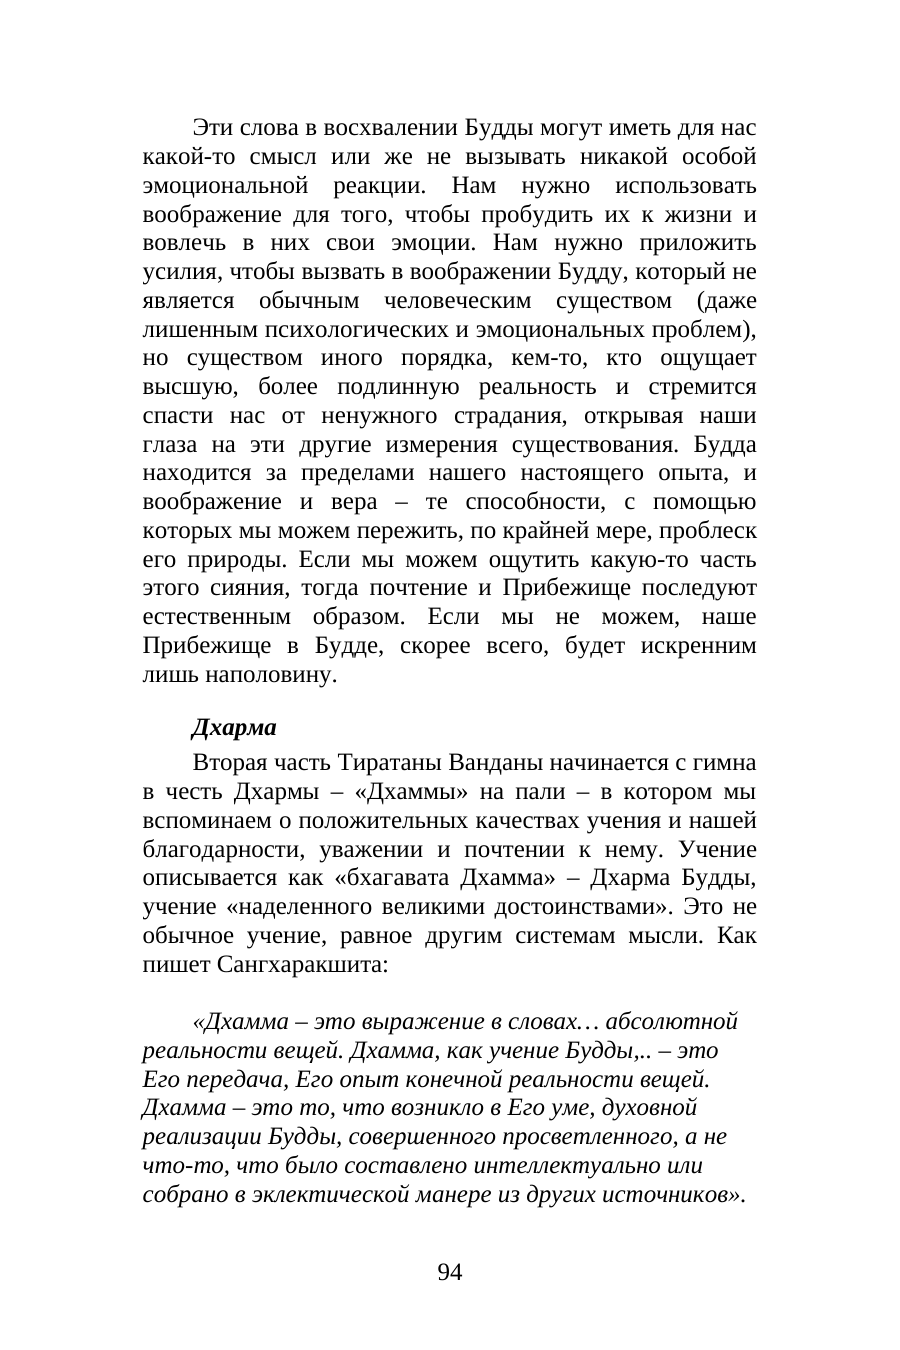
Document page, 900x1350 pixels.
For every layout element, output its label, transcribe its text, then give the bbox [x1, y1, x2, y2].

text «Дхамма – это выражение в словах… абсолютной реальности вещей. Дхамма, как учение Будды,.. – это Его передача, Его опыт конечной реальности вещей. Дхамма – это то, что возникло в Его уме, духовной реализации Будды, совершенного просветленного, а не что-то, что было составлено интеллектуально или собрано в эклектической манере из других источников». [142, 1006, 757, 1207]
text Вторая часть Тиратаны Ванданы начинается с гимна в честь Дхармы – «Дхаммы» на пали – в котором мы вспоминаем о положительных качествах учения и нашей благодарности, уважении и почтении к нему. Учение описывается как «бхагавата Дхамма» – Дхарма Будды, учение «наделенного великими достоинствами». Это не обычное учение, равное другим системам мысли. Как пишет Сангхаракшита: [142, 747, 757, 977]
text Эти слова в восхвалении Будды могут иметь для нас какой-то смысл или же не вызывать никакой особой эмоциональной реакции. Нам нужно использовать воображение для того, чтобы пробудить их к жизни и вовлечь в них свои эмоции. Нам нужно приложить усилия, чтобы вызвать в воображении Будду, который не является обычным человеческим существом (даже лишенным психологических и эмоциональных проблем), но существом иного порядка, кем-то, кто ощущает высшую, более подлинную реальность и стремится спасти нас от ненужного страдания, открывая наши глаза на эти другие измерения существования. Будда находится за пределами нашего настоящего опыта, и воображение и вера – те способности, с помощью которых мы можем пережить, по крайней мере, проблеск его природы. Если мы можем ощутить какую-то часть этого сияния, тогда почтение и Прибежище последуют естественным образом. Если мы не можем, наше Прибежище в Будде, скорее всего, будет искренним лишь наполовину. [142, 112, 757, 687]
subtitle Дхарма [142, 712, 757, 741]
